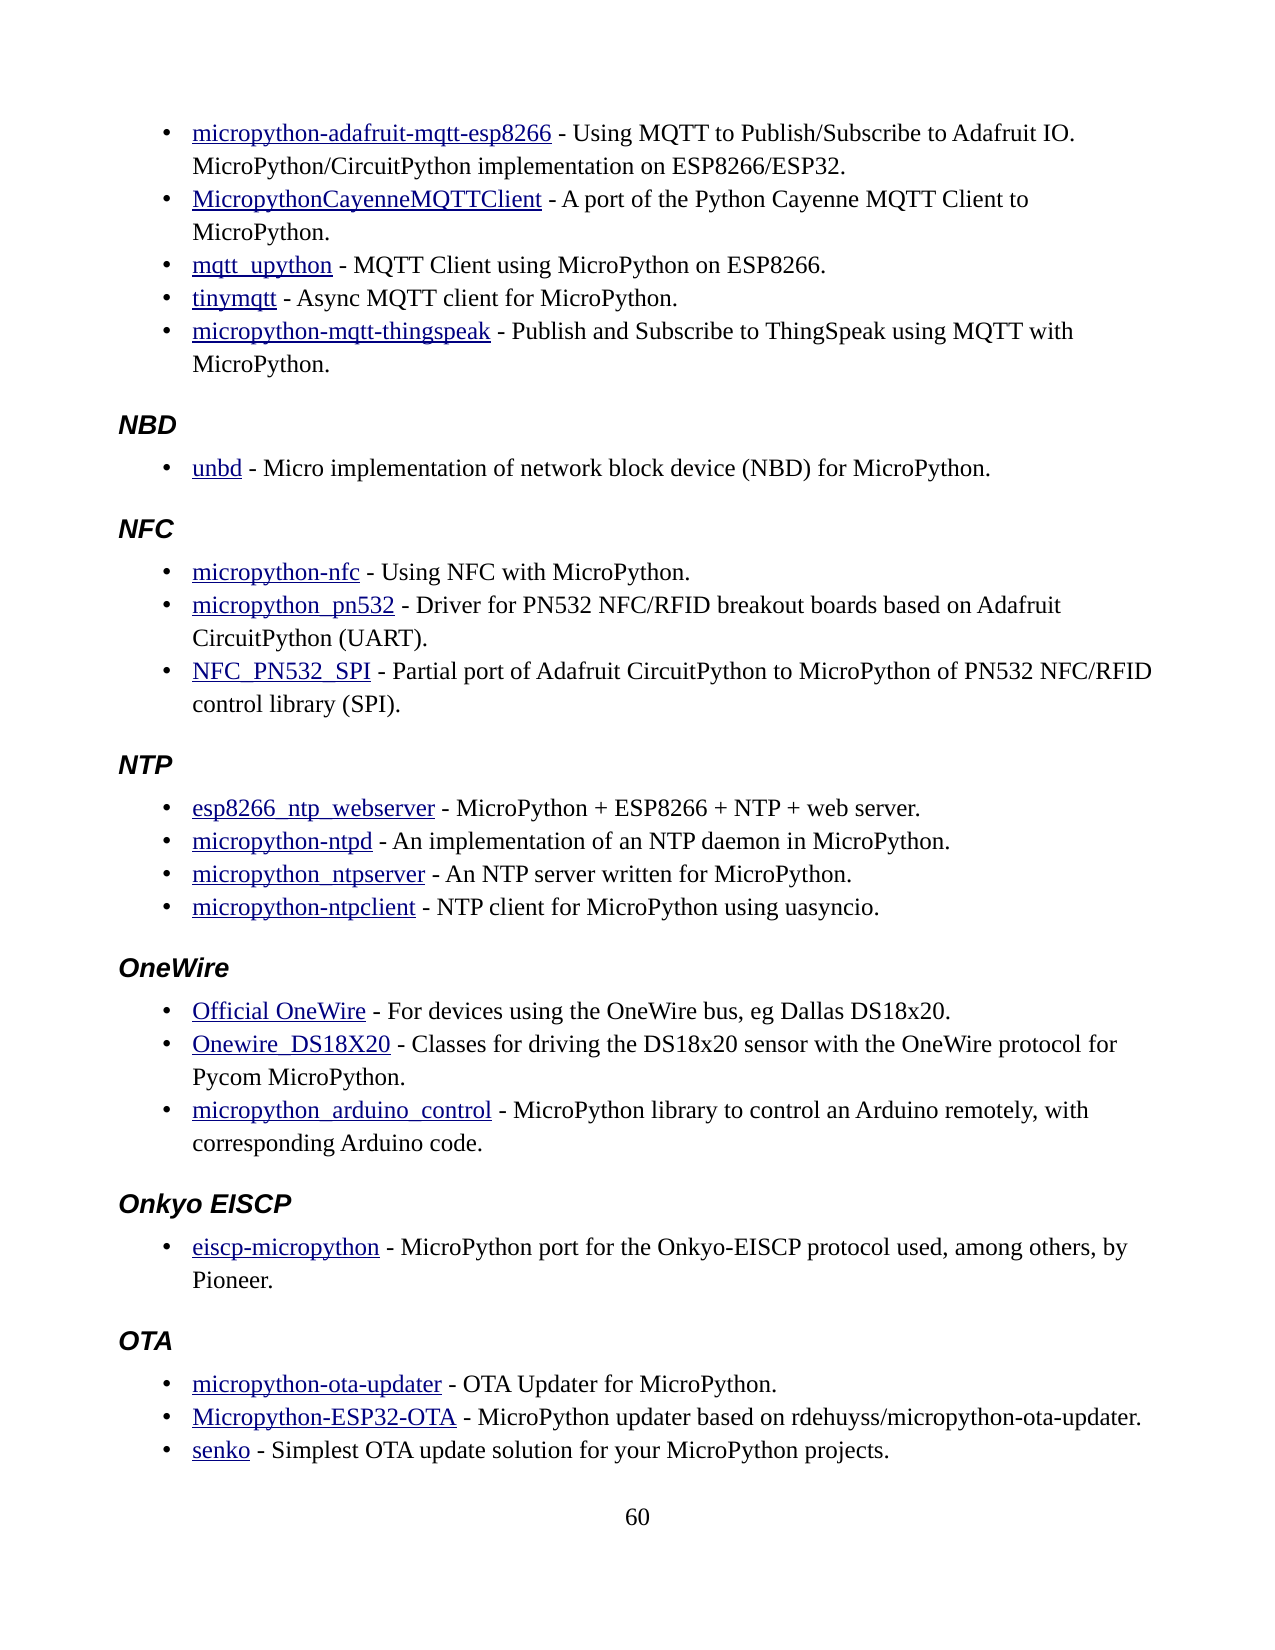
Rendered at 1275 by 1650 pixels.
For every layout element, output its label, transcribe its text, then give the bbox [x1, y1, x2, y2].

list micropython_arduino_control - MicroPython library to control an Arduino remotely, with corresponding Arduino code. [162, 1095, 1157, 1157]
list micropython_ntpserver - An NTP server written for MicroPython. [162, 859, 1157, 888]
list micropython_pn532 - Driver for PN532 NFC/RFID breakout boards based on Adafruit CircuitPython (UART). [162, 590, 1157, 652]
subtitle OTA [118, 1325, 1157, 1356]
list Onewire_DS18X20 - Classes for driving the DS18x20 sensor with the OneWire protocol for Pycom MicroPython. [162, 1029, 1157, 1091]
list Official OneWire - For devices using the OneWire bus, eg Dallas DS18x20. [162, 996, 1157, 1024]
subtitle NTP [118, 749, 1157, 780]
subtitle OneWire [118, 952, 1157, 983]
list NFC_PN532_SPI - Partial port of Adafruit CircuitPython to MicroPython of PN532 NFC/RFID control library (SPI). [162, 656, 1157, 718]
list Micropython-ESP32-OTA - MicroPython updater based on rdehuyss/micropython-ota-updater. [162, 1402, 1157, 1430]
list senko - Simplest OTA update solution for your MicroPython projects. [162, 1435, 1157, 1463]
list eiscp-micropython - MicroPython port for the Onkyo-EISCP protocol used, among others, by Pioneer. [162, 1232, 1157, 1293]
list esp8266_ntp_webserver - MicroPython + ESP8266 + NTP + web server. [162, 793, 1157, 822]
subtitle Onkyo EISCP [118, 1188, 1157, 1219]
list mqtt_upython - MQTT Client using MicroPython on ESP8266. [162, 250, 1157, 279]
list micropython-mqtt-thingspeak - Publish and Subscribe to ThingSpeak using MQTT with MicroPython. [162, 316, 1157, 378]
list micropython-nfc - Using NFC with MicroPython. [162, 557, 1157, 586]
subtitle NFC [118, 513, 1157, 544]
list tinymqtt - Async MQTT client for MicroPython. [162, 283, 1157, 312]
subtitle NBD [118, 409, 1157, 441]
list MicropythonCayenneMQTTClient - A port of the Python Cayenne MQTT Client to MicroPython. [162, 184, 1157, 246]
list micropython-adafruit-mqtt-esp8266 - Using MQTT to Publish/Subscribe to Adafruit IO. MicroPython/CircuitPython implementation on ESP8266/ESP32. [162, 118, 1157, 180]
list micropython-ota-updater - OTA Updater for MicroPython. [162, 1369, 1157, 1397]
list micropython-ntpd - An implementation of an NTP daemon in MicroPython. [162, 826, 1157, 855]
list unbd - Micro implementation of network block device (NBD) for MicroPython. [162, 453, 1157, 482]
list micropython-ntpclient - NTP client for MicroPython using uasyncio. [162, 892, 1157, 921]
